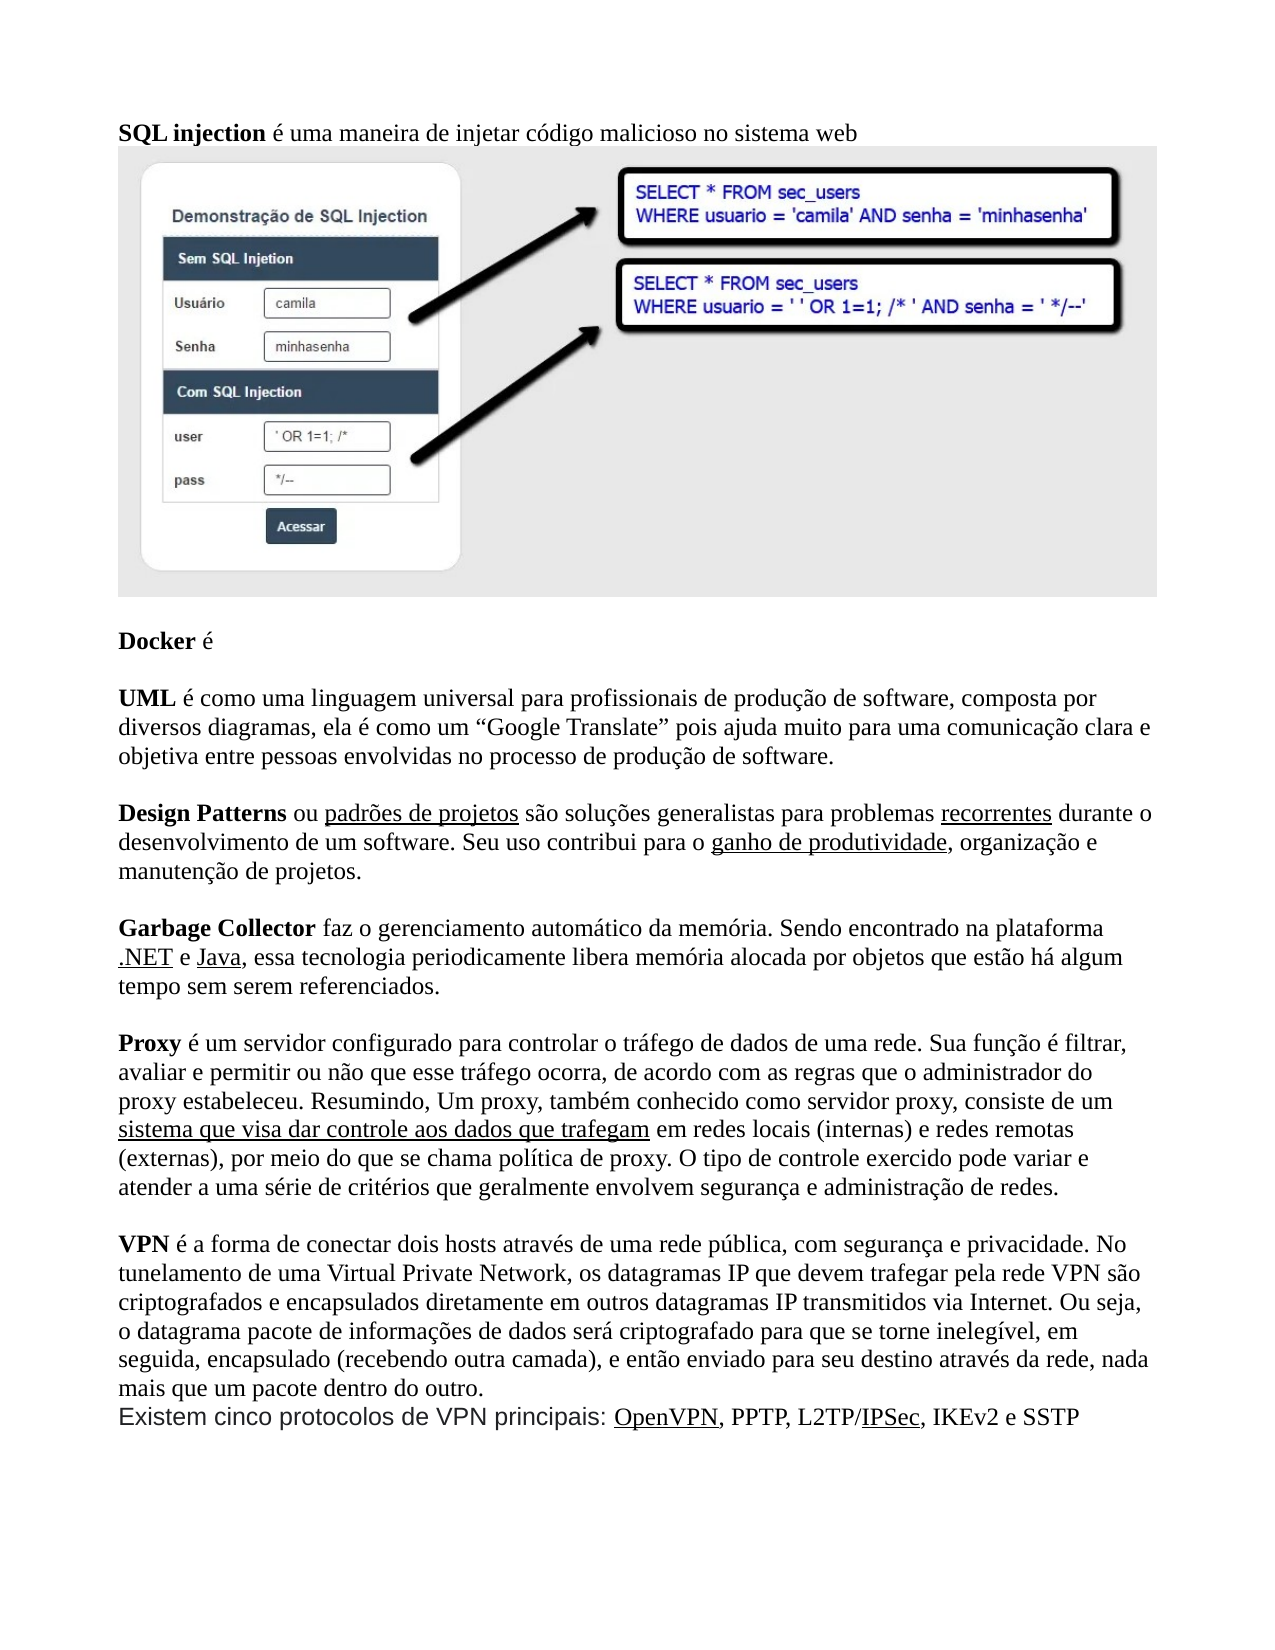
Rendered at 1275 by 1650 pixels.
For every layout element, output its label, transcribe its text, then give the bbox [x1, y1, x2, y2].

text Garbage Collector faz o gerenciamento automático da memória. Sendo encontrado na plataforma .NET e Java, essa tecnologia periodicamente libera memória alocada por objetos que estão há algum tempo sem serem referenciados. [118, 913, 1157, 999]
text Proxy é um servidor configurado para controlar o tráfego de dados de uma rede. Sua função é filtrar, avaliar e permitir ou não que esse tráfego ocorra, de acordo com as regras que o administrador do proxy estabeleceu. Resumindo, Um proxy, também conhecido como servidor proxy, consiste de um sistema que visa dar controle aos dados que trafegam em redes locais (internas) e redes remotas (externas), por meio do que se chama política de proxy. O tipo de controle exercido pode variar e atender a uma série de critérios que geralmente envolvem segurança e administração de redes. [118, 1028, 1157, 1201]
text Docker é [118, 626, 1157, 654]
text Design Patterns ou padrões de projetos são soluções generalistas para problemas recorrentes durante o desenvolvimento de um software. Seu uso contribui para o ganho de produtividade, organização e manutenção de projetos. [118, 798, 1157, 884]
text UML é como uma linguagem universal para profissionais de produção de software, composta por diversos diagramas, ela é como um “Google Translate” pois ajuda muito para uma comunicação clara e objetiva entre pessoas envolvidas no processo de produção de software. [118, 683, 1157, 769]
text SQL injection é uma maneira de injetar código malicioso no sistema web [118, 118, 1157, 146]
text VPN é a forma de conectar dois hosts através de uma rede pública, com segurança e privacidade. No tunelamento de uma Virtual Private Network, os datagramas IP que devem trafegar pela rede VPN são criptografados e encapsulados diretamente em outros datagramas IP transmitidos via Internet. Ou seja, o datagrama pacote de informações de dados será criptografado para que se torne inelegível, em seguida, encapsulado (recebendo outra camada), e então enviado para seu destino através da rede, nada mais que um pacote dentro do outro. Existem cinco protocolos de VPN principais: OpenVPN, PPTP, L2TP/IPSec, IKEv2 e SSTP [118, 1229, 1157, 1431]
picture [118, 146, 1157, 597]
